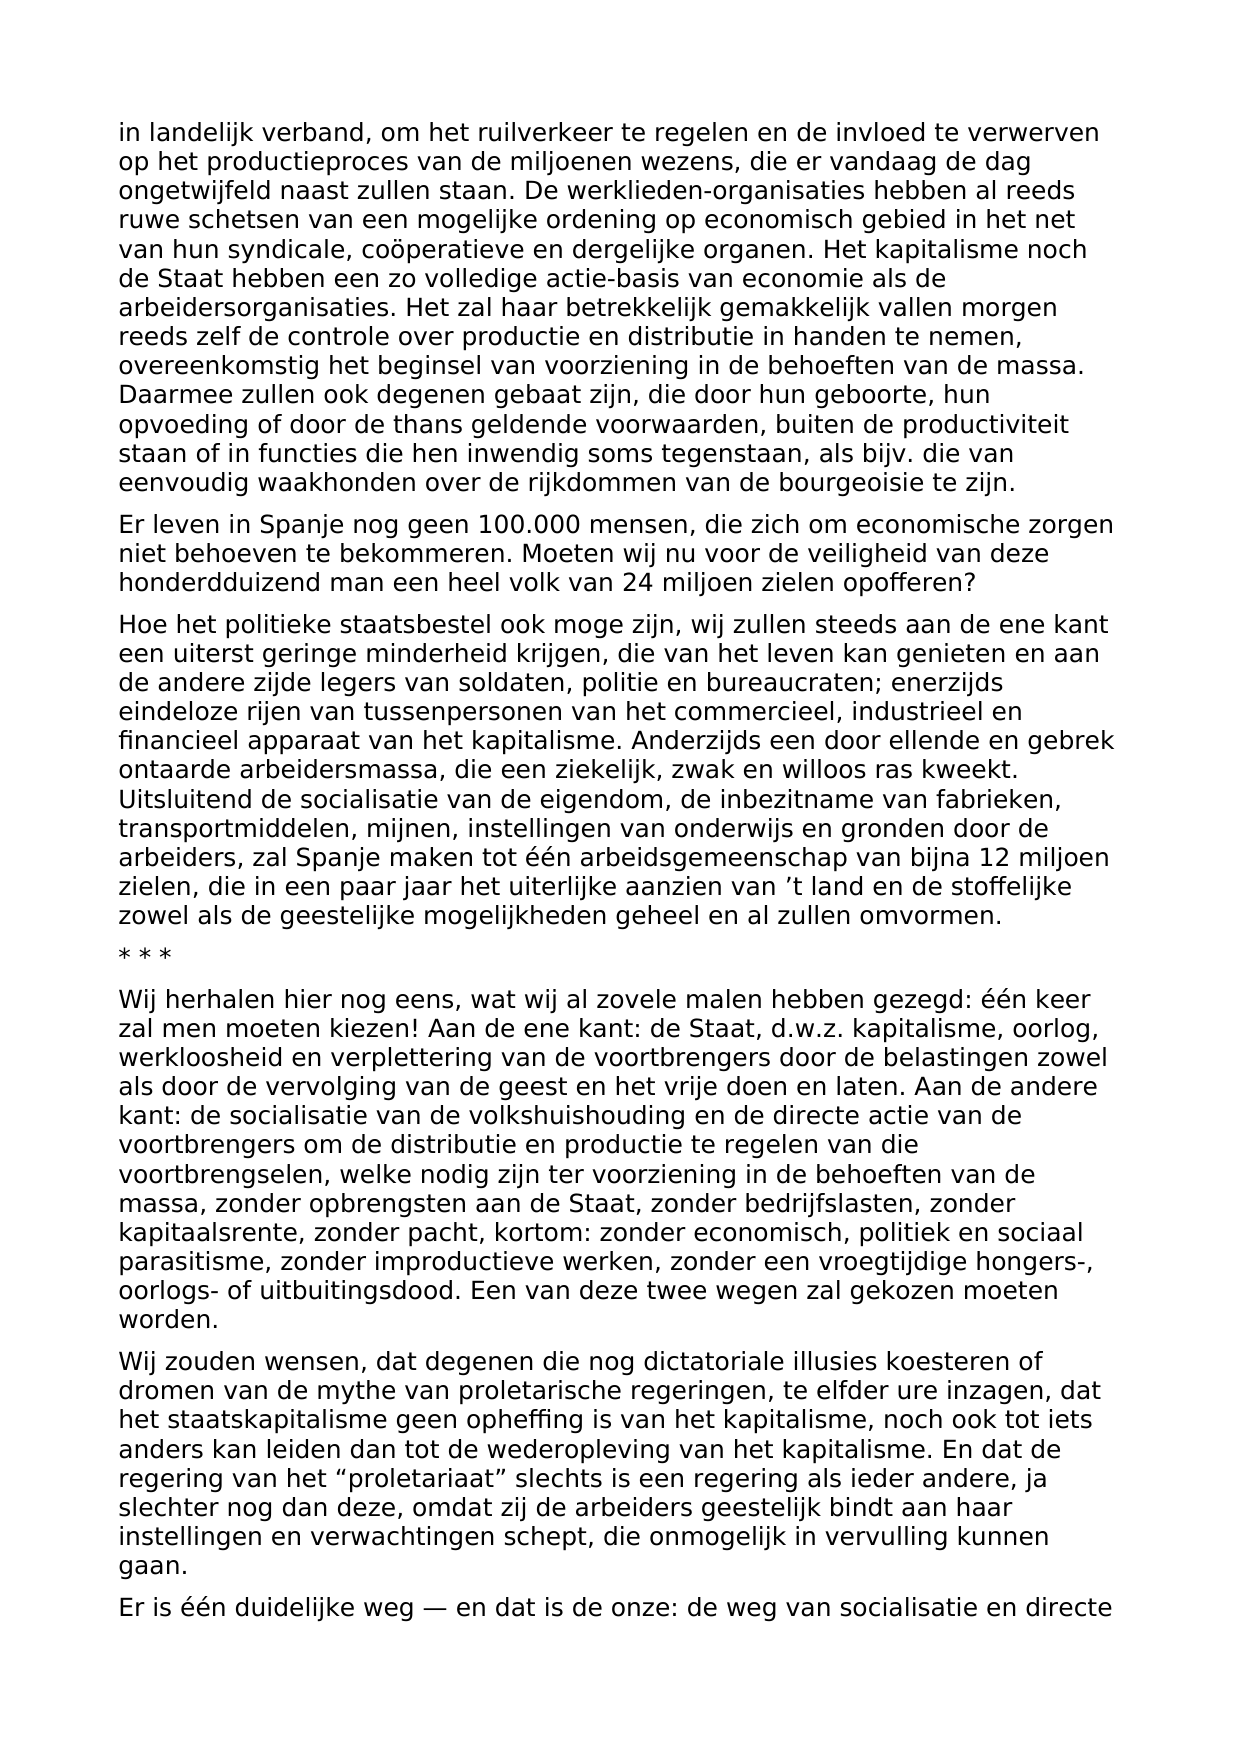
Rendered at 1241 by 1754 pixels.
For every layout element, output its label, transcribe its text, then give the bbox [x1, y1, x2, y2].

text in landelijk verband, om het ruilverkeer te regelen en de invloed te verwerven op het productieproces van de miljoenen wezens, die er vandaag de dag ongetwijfeld naast zullen staan. De werklieden-organisaties hebben al reeds ruwe schetsen van een mogelijke ordening op economisch gebied in het net van hun syndicale, coöperatieve en dergelijke organen. Het kapitalisme noch de Staat hebben een zo volledige actie-basis van economie als de arbeidersorganisaties. Het zal haar betrekkelijk gemakkelijk vallen morgen reeds zelf de controle over productie en distributie in handen te nemen, overeenkomstig het beginsel van voorziening in de behoeften van de massa. Daarmee zullen ook degenen gebaat zijn, die door hun geboorte, hun opvoeding of door de thans geldende voorwaarden, buiten de productiviteit staan of in functies die hen inwendig soms tegenstaan, als bijv. die van eenvoudig waakhonden over de rijkdommen van de bourgeoisie te zijn. [118, 118, 1122, 497]
text Er leven in Spanje nog geen 100.000 mensen, die zich om economische zorgen niet behoeven te bekommeren. Moeten wij nu voor de veiligheid van deze honderdduizend man een heel volk van 24 miljoen zielen opofferen? [118, 510, 1122, 597]
text Hoe het politieke staatsbestel ook moge zijn, wij zullen steeds aan de ene kant een uiterst geringe minderheid krijgen, die van het leven kan genieten en aan de andere zijde legers van soldaten, politie en bureaucraten; enerzijds eindeloze rijen van tussenpersonen van het commercieel, industrieel en financieel apparaat van het kapitalisme. Anderzijds een door ellende en gebrek ontaarde arbeidersmassa, die een ziekelijk, zwak en willoos ras kweekt. Uitsluitend de socialisatie van de eigendom, de inbezitname van fabrieken, transportmiddelen, mijnen, instellingen van onderwijs en gronden door de arbeiders, zal Spanje maken tot één arbeidsgemeenschap van bijna 12 miljoen zielen, die in een paar jaar het uiterlijke aanzien van ’t land en de stoffelijke zowel als de geestelijke mogelijkheden geheel en al zullen omvormen. [118, 610, 1122, 931]
text Wij zouden wensen, dat degenen die nog dictatoriale illusies koesteren of dromen van de mythe van proletarische regeringen, te elfder ure inzagen, dat het staatskapitalisme geen opheffing is van het kapitalisme, noch ook tot iets anders kan leiden dan tot de wederopleving van het kapitalisme. En dat de regering van het “proletariaat” slechts is een regering als ieder andere, ja slechter nog dan deze, omdat zij de arbeiders geestelijk bindt aan haar instellingen en verwachtingen schept, die onmogelijk in vervulling kunnen gaan. [118, 1347, 1122, 1581]
text Wij herhalen hier nog eens, wat wij al zovele malen hebben gezegd: één keer zal men moeten kiezen! Aan de ene kant: de Staat, d.w.z. kapitalisme, oorlog, werkloosheid en verplettering van de voortbrengers door de belastingen zowel als door de vervolging van de geest en het vrije doen en laten. Aan de andere kant: de socialisatie van de volkshuishouding en de directe actie van de voortbrengers om de distributie en productie te regelen van die voortbrengselen, welke nodig zijn ter voorziening in de behoeften van de massa, zonder opbrengsten aan de Staat, zonder bedrijfslasten, zonder kapitaalsrente, zonder pacht, kortom: zonder economisch, politiek en sociaal parasitisme, zonder improductieve werken, zonder een vroegtijdige hongers-, oorlogs- of uitbuitingsdood. Een van deze twee wegen zal gekozen moeten worden. [118, 985, 1122, 1335]
text Er is één duidelijke weg — en dat is de onze: de weg van socialisatie en directe [118, 1593, 1122, 1622]
text * * * [118, 943, 1122, 972]
